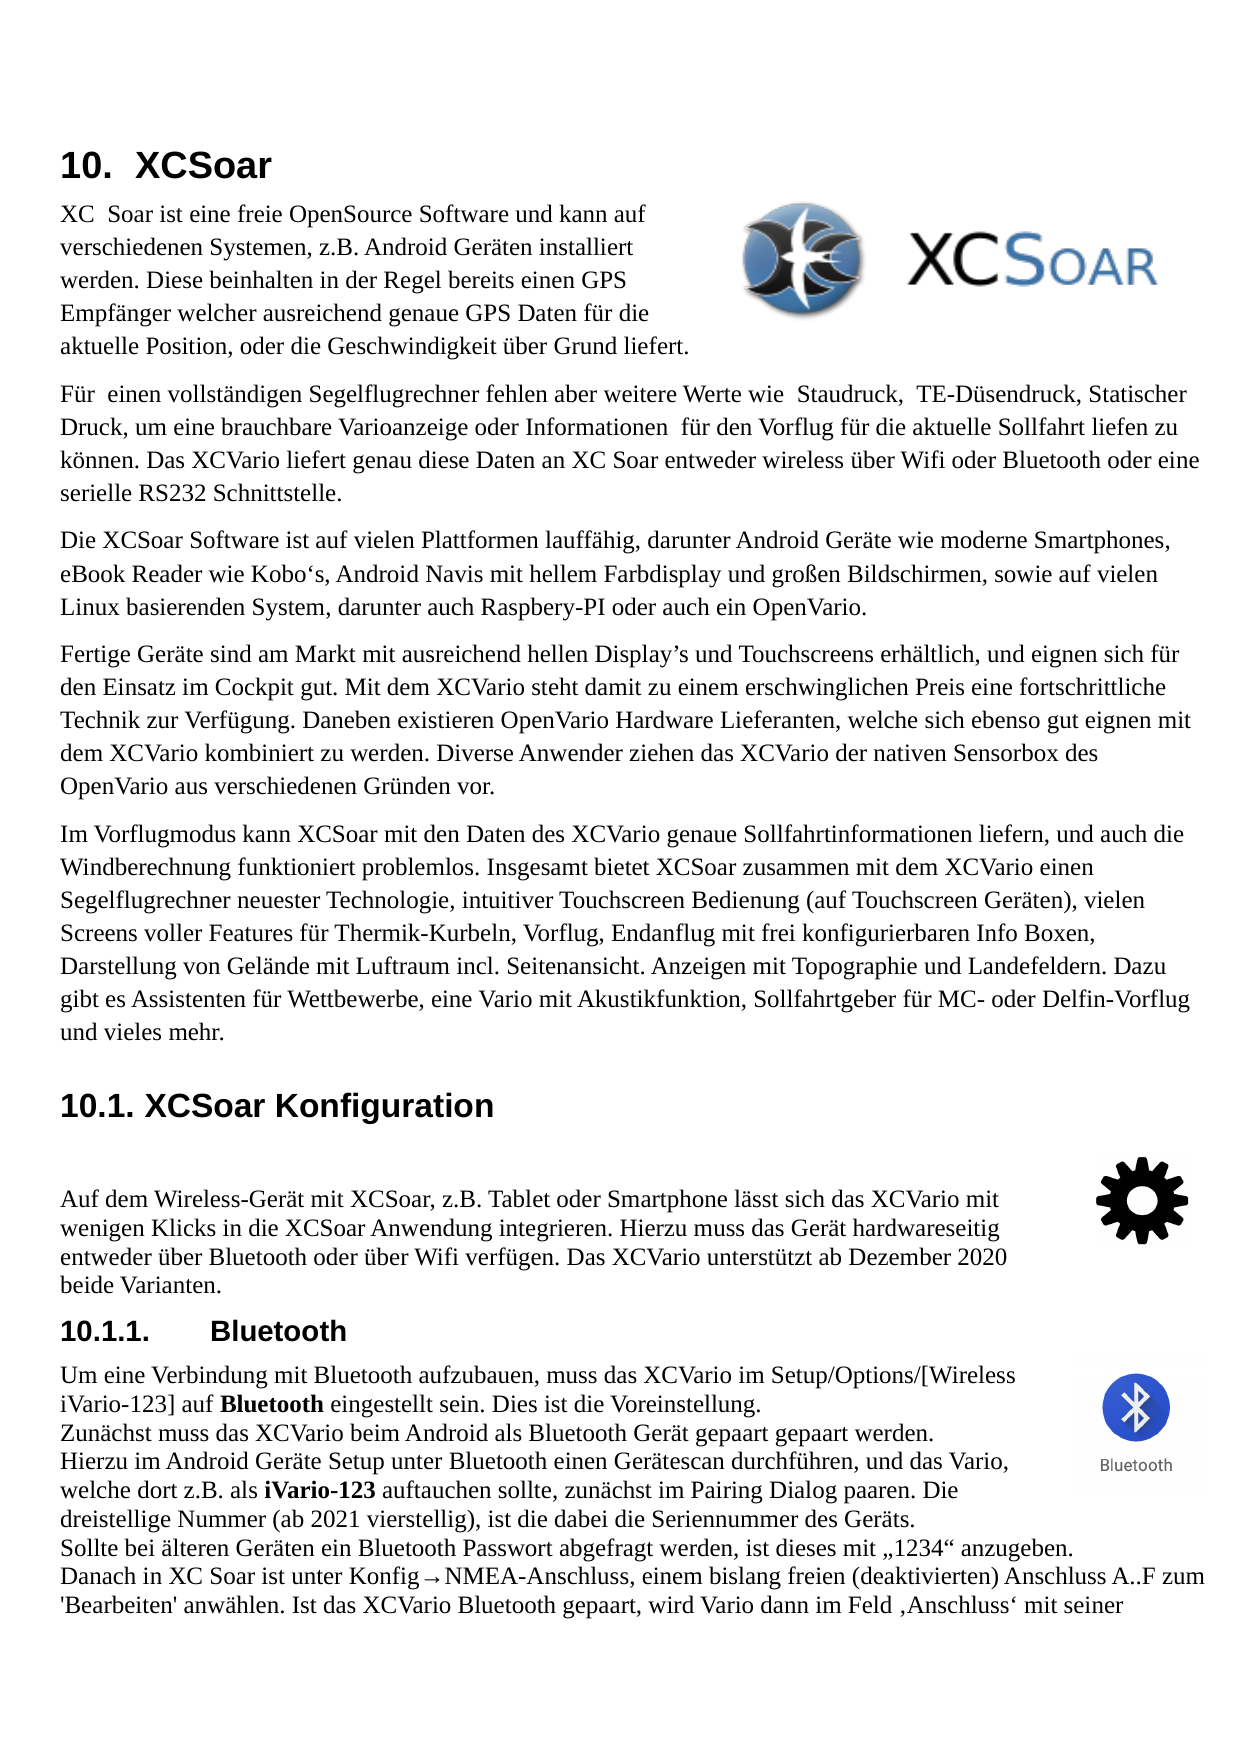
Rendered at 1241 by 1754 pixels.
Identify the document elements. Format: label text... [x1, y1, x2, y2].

text Zunächst muss das XCVario beim Android als Bluetooth Gerät gepaart gepaart werden. [60, 1418, 1065, 1446]
text Im Vorflugmodus kann XCSoar mit den Daten des XCVario genaue Sollfahrtinformationen liefern, und auch die Windberechnung funktioniert problemlos. Insgesamt bietet XCSoar zusammen mit dem XCVario einen Segelflugrechner neuester Technologie, intuitiver Touchscreen Bedienung (auf Touchscreen Geräten), vielen Screens voller Features für Thermik-Kurbeln, Vorflug, Endanflug mit frei konfigurierbaren Info Boxen, Darstellung von Gelände mit Luftraum incl. Seitenansicht. Anzeigen mit Topographie und Landefeldern. Dazu gibt es Assistenten für Wettbewerbe, eine Vario mit Akustikfunktion, Sollfahrtgeber für MC- oder Delfin-Vorflug und vieles mehr. [60, 819, 1207, 1046]
text Auf dem Wireless-Gerät mit XCSoar, z.B. Tablet oder Smartphone lässt sich das XCVario mit wenigen Klicks in die XCSoar Anwendung integrieren. Hierzu muss das Gerät hardwareseitig entweder über Bluetooth oder über Wifi verfügen. Das XCVario unterstützt ab Dezember 2020 beide Varianten. [60, 1184, 1207, 1299]
text Um eine Verbindung mit Bluetooth aufzubauen, muss das XCVario im Setup/Options/[Wireless iVario-123] auf Bluetooth eingestellt sein. Dies ist die Voreinstellung. [60, 1360, 1065, 1418]
subtitle Bluetooth [60, 1314, 1207, 1348]
subtitle XCSoar Konfiguration [60, 1086, 1207, 1124]
picture [740, 201, 1164, 321]
text Für einen vollständigen Segelflugrechner fehlen aber weitere Werte wie Staudruck, TE-Düsendruck, Statischer Druck, um eine brauchbare Varioanzeige oder Informationen für den Vorflug für die aktuelle Sollfahrt liefen zu können. Das XCVario liefert genau diese Daten an XC Soar entweder wireless über Wifi oder Bluetooth oder eine serielle RS232 Schnittstelle. [60, 379, 1207, 507]
picture [1096, 1156, 1189, 1245]
text XC Soar ist eine freie OpenSource Software und kann auf verschiedenen Systemen, z.B. Android Geräten installiert werden. Diese beinhalten in der Regel bereits einen GPS Empfänger welcher ausreichend genaue GPS Daten für die aktuelle Position, oder die Geschwindigkeit über Grund liefert. [60, 199, 1207, 360]
picture [1065, 1352, 1206, 1493]
text Sollte bei älteren Geräten ein Bluetooth Passwort abgefragt werden, ist dieses mit „1234“ anzugeben. [60, 1533, 1207, 1561]
text Hierzu im Android Geräte Setup unter Bluetooth einen Gerätescan durchführen, und das Vario, welche dort z.B. als iVario-123 auftauchen sollte, zunächst im Pairing Dialog paaren. Die dreistellige Nummer (ab 2021 vierstellig), ist die dabei die Seriennummer des Geräts. [60, 1446, 1207, 1533]
text Danach in XC Soar ist unter Konfig→NMEA-Anschluss, einem bislang freien (deaktivierten) Anschluss A..F zum 'Bearbeiten' anwählen. Ist das XCVario Bluetooth gepaart, wird Vario dann im Feld ‚Anschluss‘ mit seiner [60, 1561, 1207, 1619]
text Die XCSoar Software ist auf vielen Plattformen lauffähig, darunter Android Geräte wie moderne Smartphones, eBook Reader wie Kobo‘s, Android Navis mit hellem Farbdisplay und großen Bildschirmen, sowie auf vielen Linux basierenden System, darunter auch Raspbery-PI oder auch ein OpenVario. [60, 526, 1207, 620]
subtitle XCSoar [60, 143, 1207, 187]
text Fertige Geräte sind am Markt mit ausreichend hellen Display’s und Touchscreens erhältlich, und eignen sich für den Einsatz im Cockpit gut. Mit dem XCVario steht damit zu einem erschwinglichen Preis eine fortschrittliche Technik zur Verfügung. Daneben existieren OpenVario Hardware Lieferanten, welche sich ebenso gut eignen mit dem XCVario kombiniert zu werden. Diverse Anwender ziehen das XCVario der nativen Sensorbox des OpenVario aus verschiedenen Gründen vor. [60, 639, 1207, 800]
